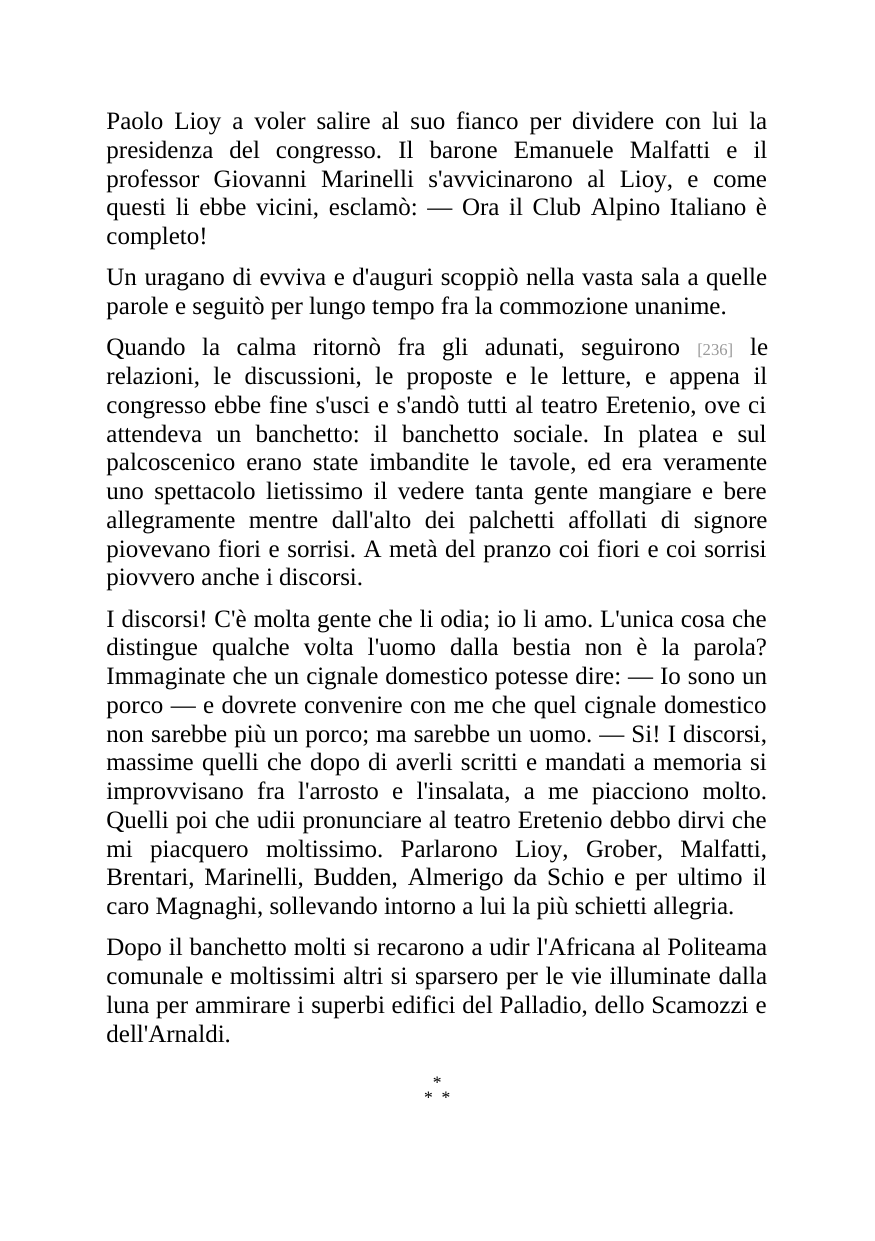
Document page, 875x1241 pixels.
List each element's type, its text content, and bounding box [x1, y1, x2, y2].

text I discorsi! C'è molta gente che li odia; io li amo. L'unica cosa che distingue qualche volta l'uomo dalla bestia non è la parola? Immaginate che un cignale domestico potesse dire: — Io sono un porco — e dovrete convenire con me che quel cignale domestico non sarebbe più un porco; ma sarebbe un uomo. — Si! I discorsi, massime quelli che dopo di averli scritti e mandati a memoria si improvvisano fra l'arrosto e l'insalata, a me piacciono molto. Quelli poi che udii pronunciare al teatro Eretenio debbo dirvi che mi piacquero moltissimo. Parlarono Lioy, Grober, Malfatti, Brentari, Marinelli, Budden, Almerigo da Schio e per ultimo il caro Magnaghi, sollevando intorno a lui la più schietti allegria. [106, 604, 768, 920]
text Un uragano di evviva e d'auguri scoppiò nella vasta sala a quelle parole e seguitò per lungo tempo fra la commozione unanime. [106, 262, 768, 320]
text *** [106, 1072, 768, 1107]
text Quando la calma ritornò fra gli adunati, seguirono [236] le relazioni, le discussioni, le proposte e le letture, e appena il congresso ebbe fine s'usci e s'andò tutti al teatro Eretenio, ove ci attendeva un banchetto: il banchetto sociale. In platea e sul palcoscenico erano state imbandite le tavole, ed era veramente uno spettacolo lietissimo il vedere tanta gente mangiare e bere allegramente mentre dall'alto dei palchetti affollati di signore piovevano fiori e sorrisi. A metà del pranzo coi fiori e coi sorrisi piovvero anche i discorsi. [106, 332, 768, 591]
text Paolo Lioy a voler salire al suo fianco per dividere con lui la presidenza del congresso. Il barone Emanuele Malfatti e il professor Giovanni Marinelli s'avvicinarono al Lioy, e come questi li ebbe vicini, esclamò: — Ora il Club Alpino Italiano è completo! [106, 106, 768, 250]
text Dopo il banchetto molti si recarono a udir l'Africana al Politeama comunale e moltissimi altri si sparsero per le vie illuminate dalla luna per ammirare i superbi edifici del Palladio, dello Scamozzi e dell'Arnaldi. [106, 932, 768, 1047]
